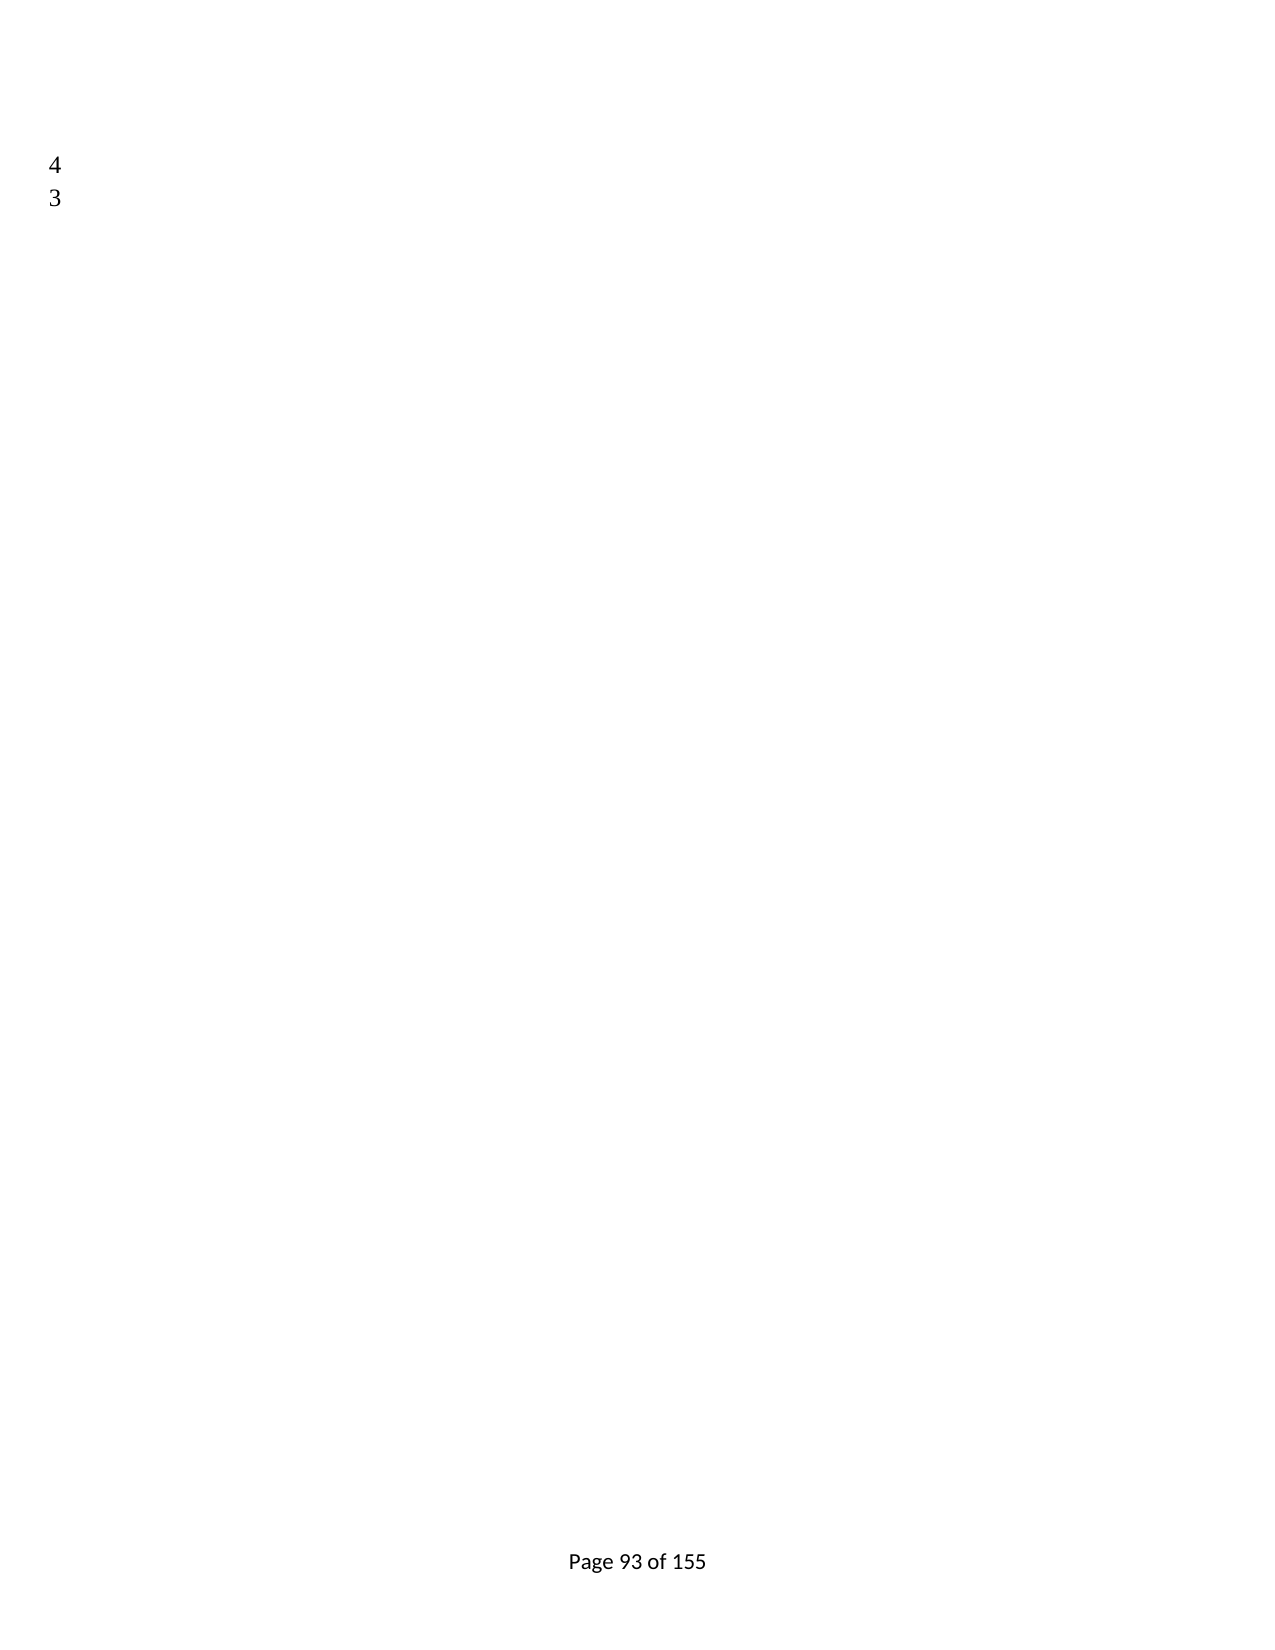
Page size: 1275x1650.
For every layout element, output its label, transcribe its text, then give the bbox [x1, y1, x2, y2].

table_cell 43 [38, 150, 294, 1499]
table_cell [1066, 150, 1275, 1499]
table_cell [551, 150, 808, 1499]
table_cell [809, 150, 1066, 1499]
table_cell [295, 150, 551, 1499]
